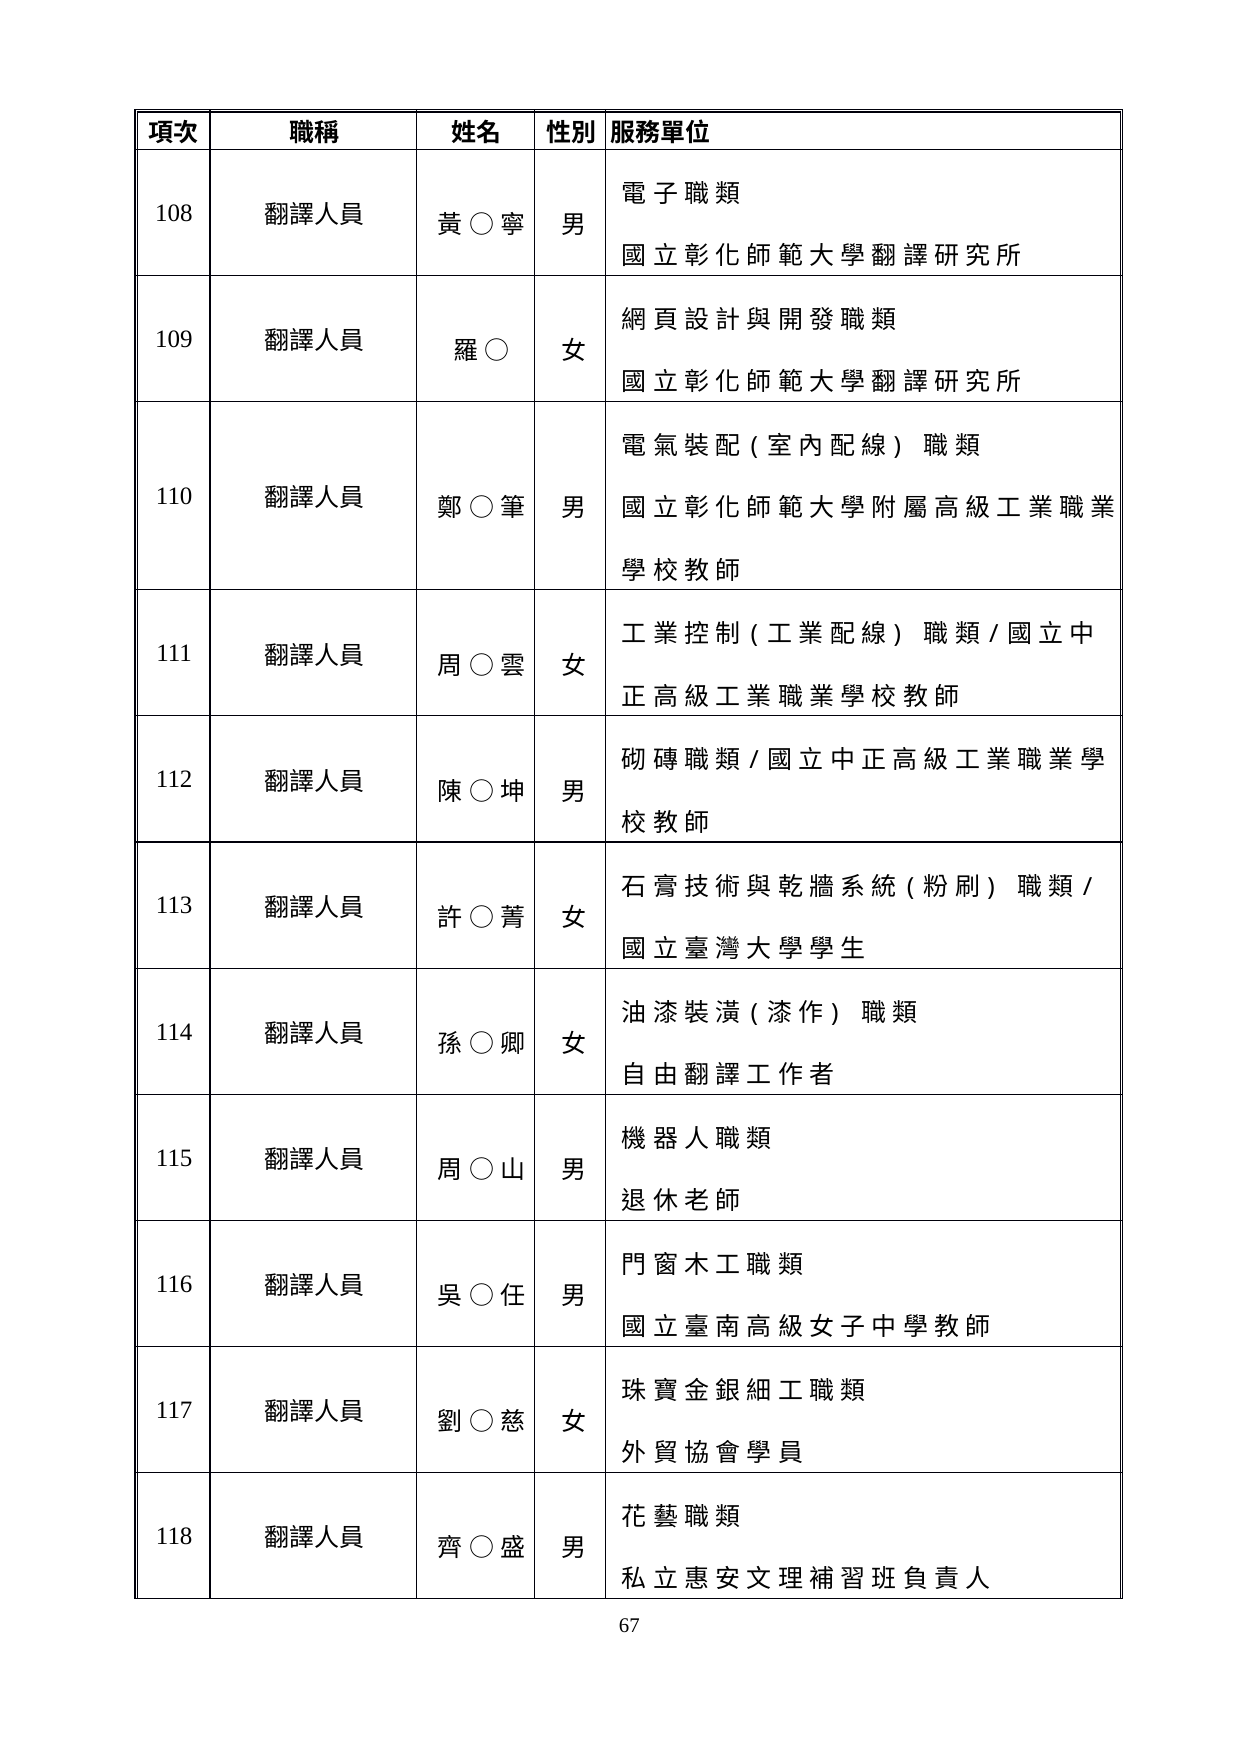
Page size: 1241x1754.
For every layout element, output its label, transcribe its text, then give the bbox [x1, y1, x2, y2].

table_cell 翻譯人員 [211, 843, 416, 967]
table_cell 翻譯人員 [211, 590, 416, 715]
table_cell 男 [535, 1473, 605, 1598]
table_cell 113 [138, 843, 209, 967]
table_cell 門窗木工職類 國立臺南高級女子中學教師 [606, 1221, 1120, 1346]
table_cell 黃○寧 [417, 150, 534, 275]
table_header 服務單位 [606, 113, 1120, 149]
table_header 性別 [535, 113, 605, 149]
table_cell 齊○盛 [417, 1473, 534, 1598]
table_cell 石膏技術與乾牆系統(粉刷) 職類/國立臺灣大學學生 [606, 843, 1120, 967]
table_cell 翻譯人員 [211, 716, 416, 841]
table_header 職稱 [211, 113, 416, 149]
table_cell 男 [535, 402, 605, 589]
table_cell 網頁設計與開發職類 國立彰化師範大學翻譯研究所 [606, 276, 1120, 401]
table_cell 女 [535, 590, 605, 715]
table_cell 114 [138, 969, 209, 1093]
table_cell 女 [535, 1347, 605, 1472]
table_cell 男 [535, 150, 605, 275]
table_cell 孫○卿 [417, 969, 534, 1093]
table_cell 翻譯人員 [211, 969, 416, 1093]
table_cell 機器人職類 退休老師 [606, 1095, 1120, 1219]
table_cell 砌磚職類/國立中正高級工業職業學校教師 [606, 716, 1120, 841]
table_cell 115 [138, 1095, 209, 1219]
table_cell 羅○ [417, 276, 534, 401]
table_cell 吳○任 [417, 1221, 534, 1346]
table_cell 電氣裝配(室內配線) 職類 國立彰化師範大學附屬高級工業職業學校教師 [606, 402, 1120, 589]
table_cell 女 [535, 843, 605, 967]
table_cell 花藝職類 私立惠安文理補習班負責人 [606, 1473, 1120, 1598]
table_cell 109 [138, 276, 209, 401]
table_cell 工業控制(工業配線) 職類/國立中正高級工業職業學校教師 [606, 590, 1120, 715]
table_cell 翻譯人員 [211, 1347, 416, 1472]
table_cell 翻譯人員 [211, 150, 416, 275]
table_cell 男 [535, 1095, 605, 1219]
table_cell 翻譯人員 [211, 1095, 416, 1219]
table_cell 翻譯人員 [211, 276, 416, 401]
table_cell 劉○慈 [417, 1347, 534, 1472]
table_cell 117 [138, 1347, 209, 1472]
table_cell 女 [535, 276, 605, 401]
table_cell 鄭○筆 [417, 402, 534, 589]
table_cell 男 [535, 1221, 605, 1346]
table_cell 珠寶金銀細工職類 外貿協會學員 [606, 1347, 1120, 1472]
table_cell 陳○坤 [417, 716, 534, 841]
table_cell 118 [138, 1473, 209, 1598]
table_cell 108 [138, 150, 209, 275]
table_cell 許○菁 [417, 843, 534, 967]
table_cell 翻譯人員 [211, 1221, 416, 1346]
table_cell 女 [535, 969, 605, 1093]
table_cell 男 [535, 716, 605, 841]
table_cell 111 [138, 590, 209, 715]
table_cell 116 [138, 1221, 209, 1346]
table_cell 油漆裝潢(漆作) 職類 自由翻譯工作者 [606, 969, 1120, 1093]
table_cell 112 [138, 716, 209, 841]
table_header 項次 [138, 113, 209, 149]
table_cell 翻譯人員 [211, 1473, 416, 1598]
table_cell 翻譯人員 [211, 402, 416, 589]
table_cell 周○雲 [417, 590, 534, 715]
table_cell 周○山 [417, 1095, 534, 1219]
table_cell 電子職類 國立彰化師範大學翻譯研究所 [606, 150, 1120, 275]
table_header 姓名 [417, 113, 534, 149]
table_cell 110 [138, 402, 209, 589]
